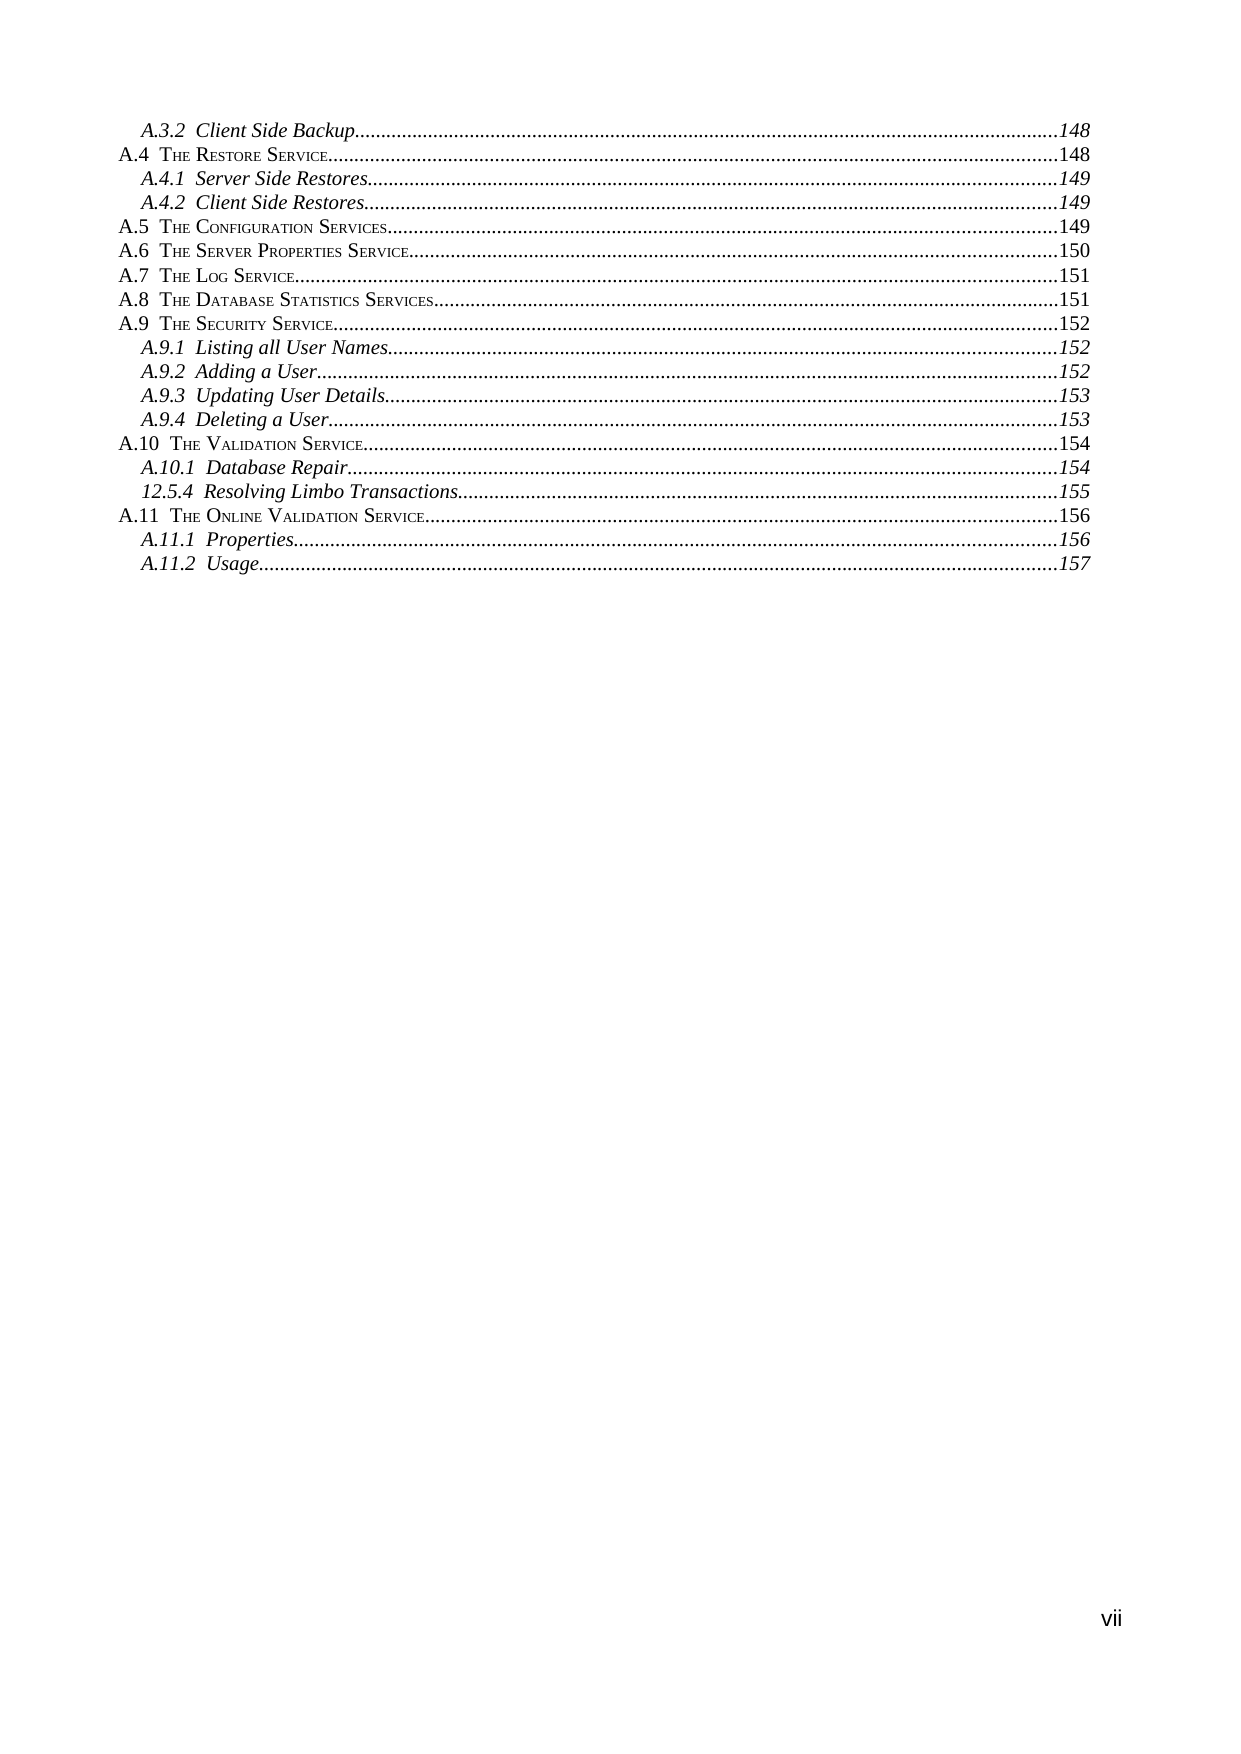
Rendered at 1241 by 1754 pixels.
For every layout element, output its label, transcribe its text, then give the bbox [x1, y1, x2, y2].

text A.5 The Configuration Services 149 [118, 214, 1122, 238]
text A.9.4 Deleting a User 153 [141, 407, 1122, 431]
text A.6 The Server Properties Service 150 [118, 238, 1122, 262]
text A.11.2 Usage 157 [141, 551, 1122, 575]
text A.11 The Online Validation Service 156 [118, 503, 1122, 527]
text A.9.3 Updating User Details 153 [141, 383, 1122, 407]
text A.9.2 Adding a User 152 [141, 359, 1122, 383]
text A.11.1 Properties 156 [141, 527, 1122, 551]
text A.4.1 Server Side Restores 149 [141, 166, 1122, 190]
text A.10.1 Database Repair 154 [141, 455, 1122, 479]
text A.4.2 Client Side Restores 149 [141, 190, 1122, 214]
text A.7 The Log Service 151 [118, 262, 1122, 287]
text A.4 The Restore Service 148 [118, 142, 1122, 166]
text 12.5.4 Resolving Limbo Transactions 155 [141, 479, 1122, 503]
text A.9.1 Listing all User Names 152 [141, 335, 1122, 359]
text A.9 The Security Service 152 [118, 311, 1122, 335]
text A.10 The Validation Service 154 [118, 431, 1122, 455]
text A.3.2 Client Side Backup 148 [141, 118, 1122, 142]
text A.8 The Database Statistics Services 151 [118, 287, 1122, 311]
